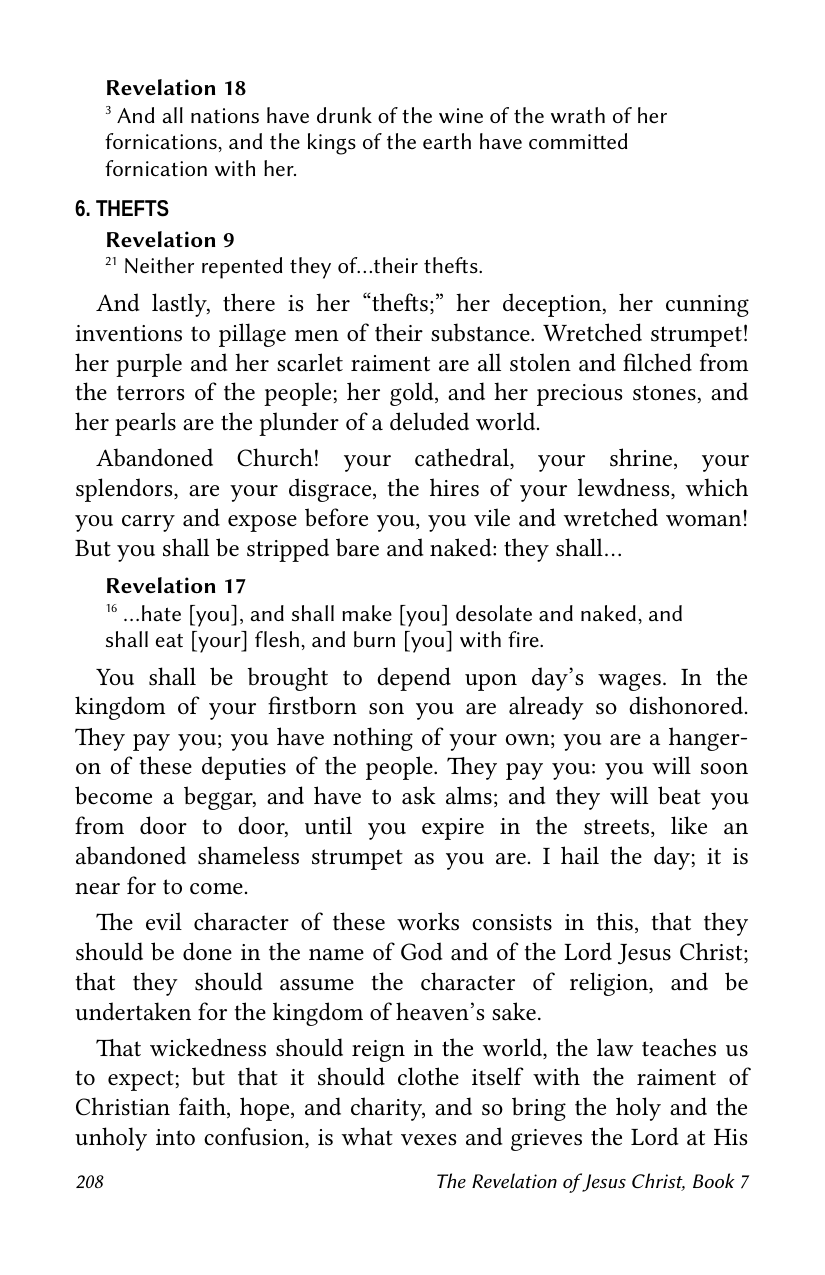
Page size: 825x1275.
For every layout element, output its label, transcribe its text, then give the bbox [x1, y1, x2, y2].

text Revelation 9 [105, 227, 750, 253]
text The evil character of these works consists in this, that they should be done in the name of God and of the Lord Jesus Christ; that they should assume the character of religion, and be undertaken for the kingdom of heaven’s sake. [75, 908, 750, 1026]
text And lastly, there is her “thefts;” her deception, her cunning inventions to pillage men of their substance. Wretched strumpet! her purple and her scarlet raiment are all stolen and filched from the terrors of the people; her gold, and her precious stones, and her pearls are the plunder of a deluded world. [75, 289, 750, 437]
text You shall be brought to depend upon day’s wages. In the kingdom of your firstborn son you are already so dishonored. They pay you; you have nothing of your own; you are a hanger-on of these deputies of the people. They pay you: you will soon become a beggar, and have to ask alms; and they will beat you from door to door, until you expire in the streets, like an abandoned shameless strumpet as you are. I hail the day; it is near for to come. [75, 663, 750, 901]
text Revelation 18 [105, 75, 750, 101]
text 3 And all nations have drunk of the wine of the wrath of her fornications, and the kings of the earth have committed fornication with her. [105, 103, 720, 182]
text 16 ...hate [you], and shall make [you] desolate and naked, and shall eat [your] flesh, and burn [you] with fire. [105, 600, 720, 653]
text That wickedness should reign in the world, the law teaches us to expect; but that it should clothe itself with the raiment of Christian faith, hope, and charity, and so bring the holy and the unholy into confusion, is what vexes and grieves the Lord at His [75, 1033, 750, 1152]
text Abandoned Church! your cathedral, your shrine, your splendors, are your disgrace, the hires of your lewdness, which you carry and expose before you, you vile and wretched woman! But you shall be stripped bare and naked: they shall… [75, 444, 750, 562]
subtitle 6. Thefts [75, 194, 750, 221]
text 21 Neither repented they of...their thefts. [105, 253, 720, 279]
text Revelation 17 [105, 573, 750, 599]
